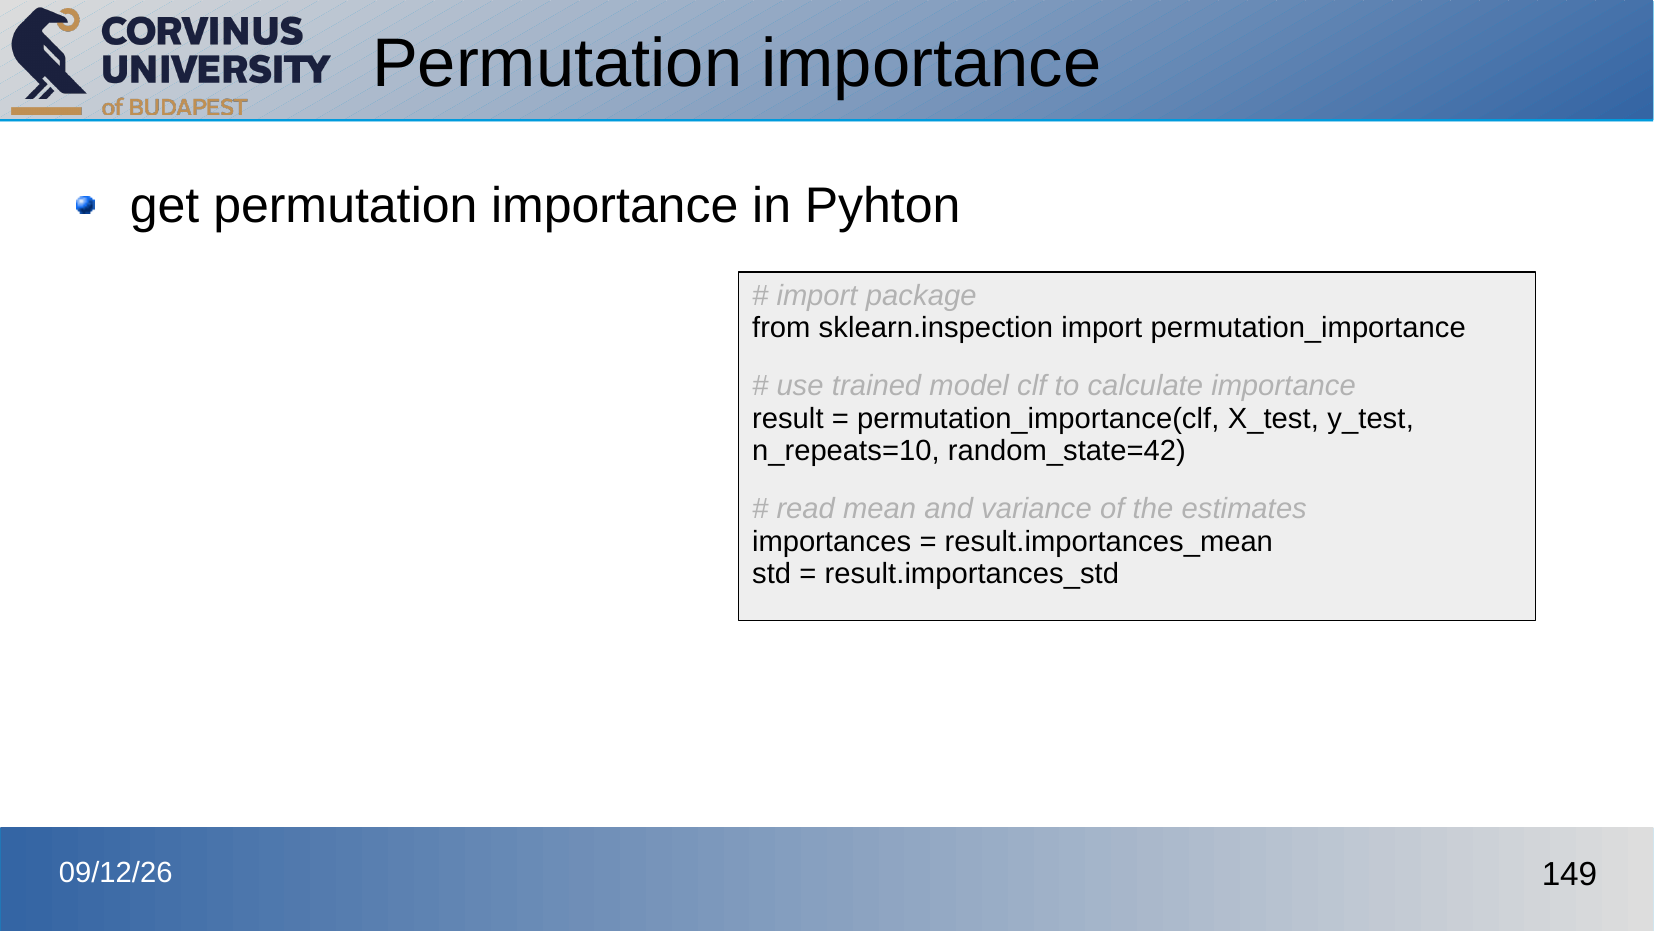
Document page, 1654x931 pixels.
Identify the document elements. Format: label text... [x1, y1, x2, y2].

list get permutation importance in Pyhton [59, 177, 1595, 266]
picture [11, 7, 331, 115]
title Permutation importance [372, 23, 1625, 103]
text_box # import package from sklearn.inspection import permutation_importance # use trained model clf to calculate importance result = permutation_importance(clf, X_test, y_test, n_repeats=10, random_state=42) # read mean and variance of the estimates importances = result.importances_mean std = result.importances_std [738, 272, 1536, 621]
